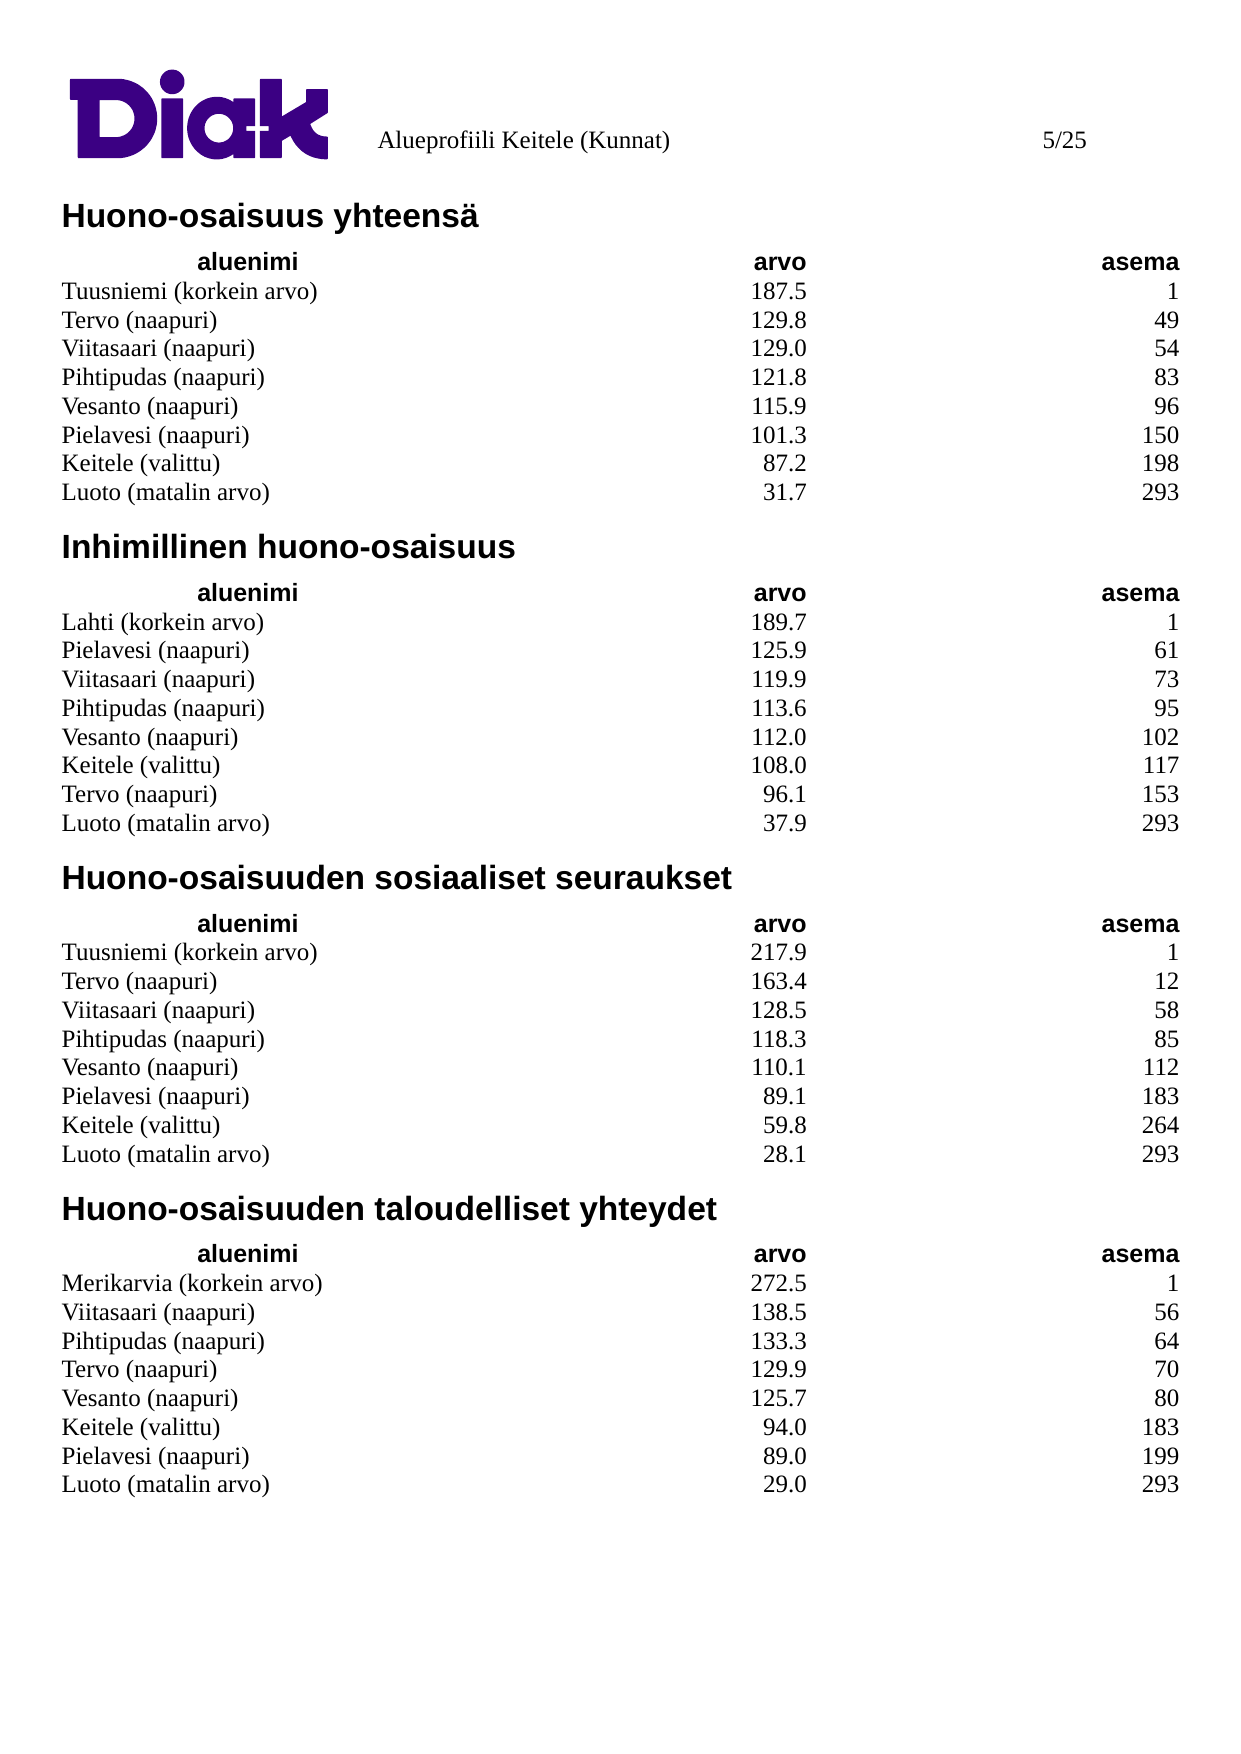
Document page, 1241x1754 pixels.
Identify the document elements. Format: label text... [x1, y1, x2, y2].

table_cell 150 [806, 420, 1179, 448]
table_cell Keitele (valittu) [61, 1110, 434, 1139]
table_cell Keitele (valittu) [61, 449, 434, 477]
table_cell 96 [806, 391, 1179, 420]
table_cell 118.3 [434, 1024, 806, 1052]
table_cell 119.9 [434, 664, 806, 693]
table_cell Viitasaari (naapuri) [61, 664, 434, 693]
table_cell Keitele (valittu) [61, 1412, 434, 1441]
table_header asema [806, 1240, 1179, 1268]
subtitle Huono-osaisuus yhteensä [61, 196, 1179, 235]
table_cell 112.0 [434, 722, 806, 751]
table_header asema [806, 578, 1179, 607]
table_cell 293 [806, 477, 1179, 506]
table_cell 108.0 [434, 751, 806, 779]
table_header arvo [434, 1240, 806, 1268]
table_cell 189.7 [434, 607, 806, 636]
table_cell Viitasaari (naapuri) [61, 995, 434, 1024]
subtitle Inhimillinen huono-osaisuus [61, 527, 1179, 566]
table_cell Luoto (matalin arvo) [61, 477, 434, 506]
table_cell Merikarvia (korkein arvo) [61, 1268, 434, 1297]
table_cell 198 [806, 449, 1179, 477]
table_cell 49 [806, 305, 1179, 333]
table_cell 85 [806, 1024, 1179, 1052]
subtitle Huono-osaisuuden taloudelliset yhteydet [61, 1188, 1179, 1227]
table_cell Tervo (naapuri) [61, 1355, 434, 1383]
table_cell 95 [806, 693, 1179, 722]
table_cell Tervo (naapuri) [61, 305, 434, 333]
table_cell 1 [806, 938, 1179, 966]
table_cell Pielavesi (naapuri) [61, 420, 434, 448]
table_cell 293 [806, 1139, 1179, 1167]
table_cell Tuusniemi (korkein arvo) [61, 938, 434, 966]
table_cell 102 [806, 722, 1179, 751]
table_cell 28.1 [434, 1139, 806, 1167]
table_cell Luoto (matalin arvo) [61, 1139, 434, 1167]
table_header asema [806, 909, 1179, 937]
table_cell 70 [806, 1355, 1179, 1383]
table_cell 187.5 [434, 276, 806, 305]
table_cell 183 [806, 1081, 1179, 1110]
table_cell Tuusniemi (korkein arvo) [61, 276, 434, 305]
table_cell 87.2 [434, 449, 806, 477]
table_cell 272.5 [434, 1268, 806, 1297]
table_header arvo [434, 909, 806, 937]
table_cell Keitele (valittu) [61, 751, 434, 779]
table_cell 61 [806, 636, 1179, 664]
table_cell 129.9 [434, 1355, 806, 1383]
table_cell Vesanto (naapuri) [61, 391, 434, 420]
table_cell 125.7 [434, 1383, 806, 1412]
table_header arvo [434, 247, 806, 276]
table_header aluenimi [61, 909, 434, 937]
table_cell 1 [806, 276, 1179, 305]
table_cell 1 [806, 1268, 1179, 1297]
table_cell 163.4 [434, 966, 806, 995]
table_header asema [806, 247, 1179, 276]
table_cell 54 [806, 334, 1179, 362]
table_cell 94.0 [434, 1412, 806, 1441]
table_cell Tervo (naapuri) [61, 779, 434, 808]
table_cell 129.0 [434, 334, 806, 362]
table_cell Pihtipudas (naapuri) [61, 362, 434, 391]
table_cell 12 [806, 966, 1179, 995]
table_cell Luoto (matalin arvo) [61, 1470, 434, 1498]
table_header aluenimi [61, 247, 434, 276]
table_cell 199 [806, 1441, 1179, 1469]
table_cell 115.9 [434, 391, 806, 420]
table_cell 64 [806, 1326, 1179, 1354]
table_cell 101.3 [434, 420, 806, 448]
table_header aluenimi [61, 578, 434, 607]
table_cell 133.3 [434, 1326, 806, 1354]
table_header arvo [434, 578, 806, 607]
table_cell 293 [806, 808, 1179, 837]
table_cell 89.1 [434, 1081, 806, 1110]
table_cell 83 [806, 362, 1179, 391]
table_cell 1 [806, 607, 1179, 636]
table_cell 73 [806, 664, 1179, 693]
table_cell 129.8 [434, 305, 806, 333]
table_cell 117 [806, 751, 1179, 779]
table_cell Tervo (naapuri) [61, 966, 434, 995]
table_cell 183 [806, 1412, 1179, 1441]
table_cell 138.5 [434, 1297, 806, 1326]
table_cell 96.1 [434, 779, 806, 808]
table_cell Pielavesi (naapuri) [61, 636, 434, 664]
table_cell 125.9 [434, 636, 806, 664]
table_cell Pielavesi (naapuri) [61, 1441, 434, 1469]
subtitle Huono-osaisuuden sosiaaliset seuraukset [61, 858, 1179, 896]
table_cell Lahti (korkein arvo) [61, 607, 434, 636]
table_cell Viitasaari (naapuri) [61, 1297, 434, 1326]
table_header aluenimi [61, 1240, 434, 1268]
table_cell 31.7 [434, 477, 806, 506]
table_cell Vesanto (naapuri) [61, 1053, 434, 1081]
table_cell 59.8 [434, 1110, 806, 1139]
table_cell 112 [806, 1053, 1179, 1081]
table_cell 121.8 [434, 362, 806, 391]
table_cell 58 [806, 995, 1179, 1024]
table_cell 113.6 [434, 693, 806, 722]
table_cell Pihtipudas (naapuri) [61, 693, 434, 722]
table_cell 217.9 [434, 938, 806, 966]
table_cell 153 [806, 779, 1179, 808]
table_cell 264 [806, 1110, 1179, 1139]
table_cell 110.1 [434, 1053, 806, 1081]
table_cell 89.0 [434, 1441, 806, 1469]
table_cell Pihtipudas (naapuri) [61, 1024, 434, 1052]
table_cell Pihtipudas (naapuri) [61, 1326, 434, 1354]
table_cell 29.0 [434, 1470, 806, 1498]
table_cell 128.5 [434, 995, 806, 1024]
table_cell 293 [806, 1470, 1179, 1498]
table_cell Viitasaari (naapuri) [61, 334, 434, 362]
table_cell Vesanto (naapuri) [61, 1383, 434, 1412]
table_cell 80 [806, 1383, 1179, 1412]
table_cell 37.9 [434, 808, 806, 837]
table_cell Vesanto (naapuri) [61, 722, 434, 751]
table_cell Pielavesi (naapuri) [61, 1081, 434, 1110]
table_cell Luoto (matalin arvo) [61, 808, 434, 837]
table_cell 56 [806, 1297, 1179, 1326]
